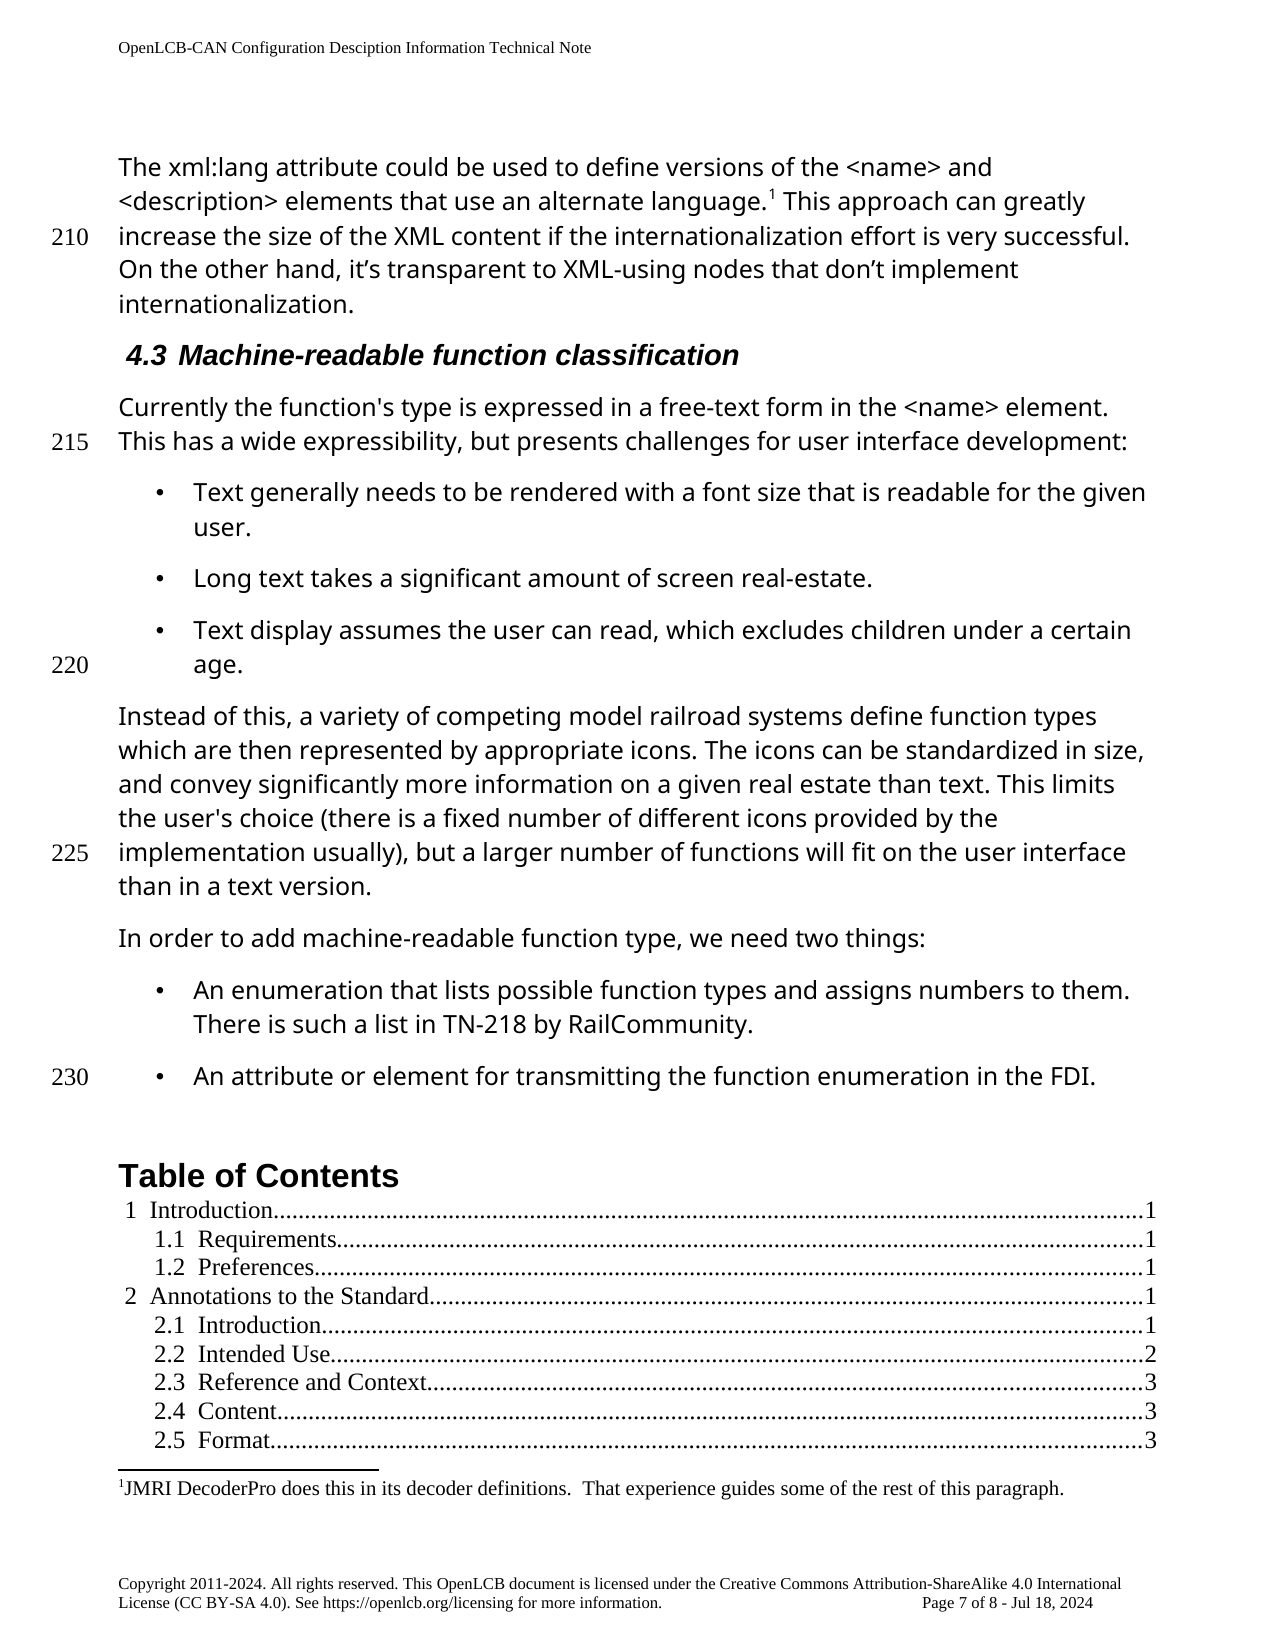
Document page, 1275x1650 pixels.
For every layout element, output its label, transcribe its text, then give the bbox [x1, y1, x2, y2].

list Text generally needs to be rendered with a font size that is readable for the given user. [156, 475, 1157, 543]
list Text display assumes the user can read, which excludes children under a certain age. [156, 613, 1157, 681]
text 1 Introduction 1 [118, 1195, 1157, 1224]
text In order to add machine-readable function type, we need two things: [118, 921, 1157, 955]
text Instead of this, a variety of competing model railroad systems define function types which are then represented by appropriate icons. The icons can be standardized in size, and convey significantly more information on a given real estate than text. This limits the user's choice (there is a fixed number of different icons provided by the implementation usually), but a larger number of functions will fit on the user interface than in a text version. [118, 698, 1157, 903]
subtitle Table of Contents [118, 1156, 1157, 1195]
text 2.4 Content 3 [148, 1396, 1157, 1425]
text Currently the function's type is expressed in a free-text form in the <name> element. This has a wide expressibility, but presents challenges for user interface development: [118, 389, 1157, 457]
text The xml:lang attribute could be used to define versions of the <name> and <description> elements that use an alternate language. This approach can greatly increase the size of the XML content if the internationalization effort is very successful. On the other hand, it’s transparent to XML-using nodes that don’t implement internationalization. [118, 150, 1157, 320]
list An enumeration that lists possible function types and assigns numbers to them. There is such a list in TN-218 by RailCommunity. [156, 972, 1157, 1041]
list An attribute or element for transmitting the function enumeration in the FDI. [156, 1058, 1157, 1092]
subtitle Machine-readable function classification [118, 338, 1157, 372]
list Long text takes a significant amount of screen real-estate. [156, 561, 1157, 595]
text 1.1 Requirements 1 [148, 1224, 1157, 1252]
text 2.5 Format 3 [148, 1425, 1157, 1454]
text 2.3 Reference and Context 3 [148, 1367, 1157, 1396]
text 2.1 Introduction 1 [148, 1310, 1157, 1339]
text 1.2 Preferences 1 [148, 1252, 1157, 1281]
text JMRI DecoderPro does this in its decoder definitions. That experience guides some of the rest of this paragraph. [118, 1476, 1157, 1500]
text 2.2 Intended Use 2 [148, 1339, 1157, 1367]
text 2 Annotations to the Standard 1 [118, 1281, 1157, 1310]
